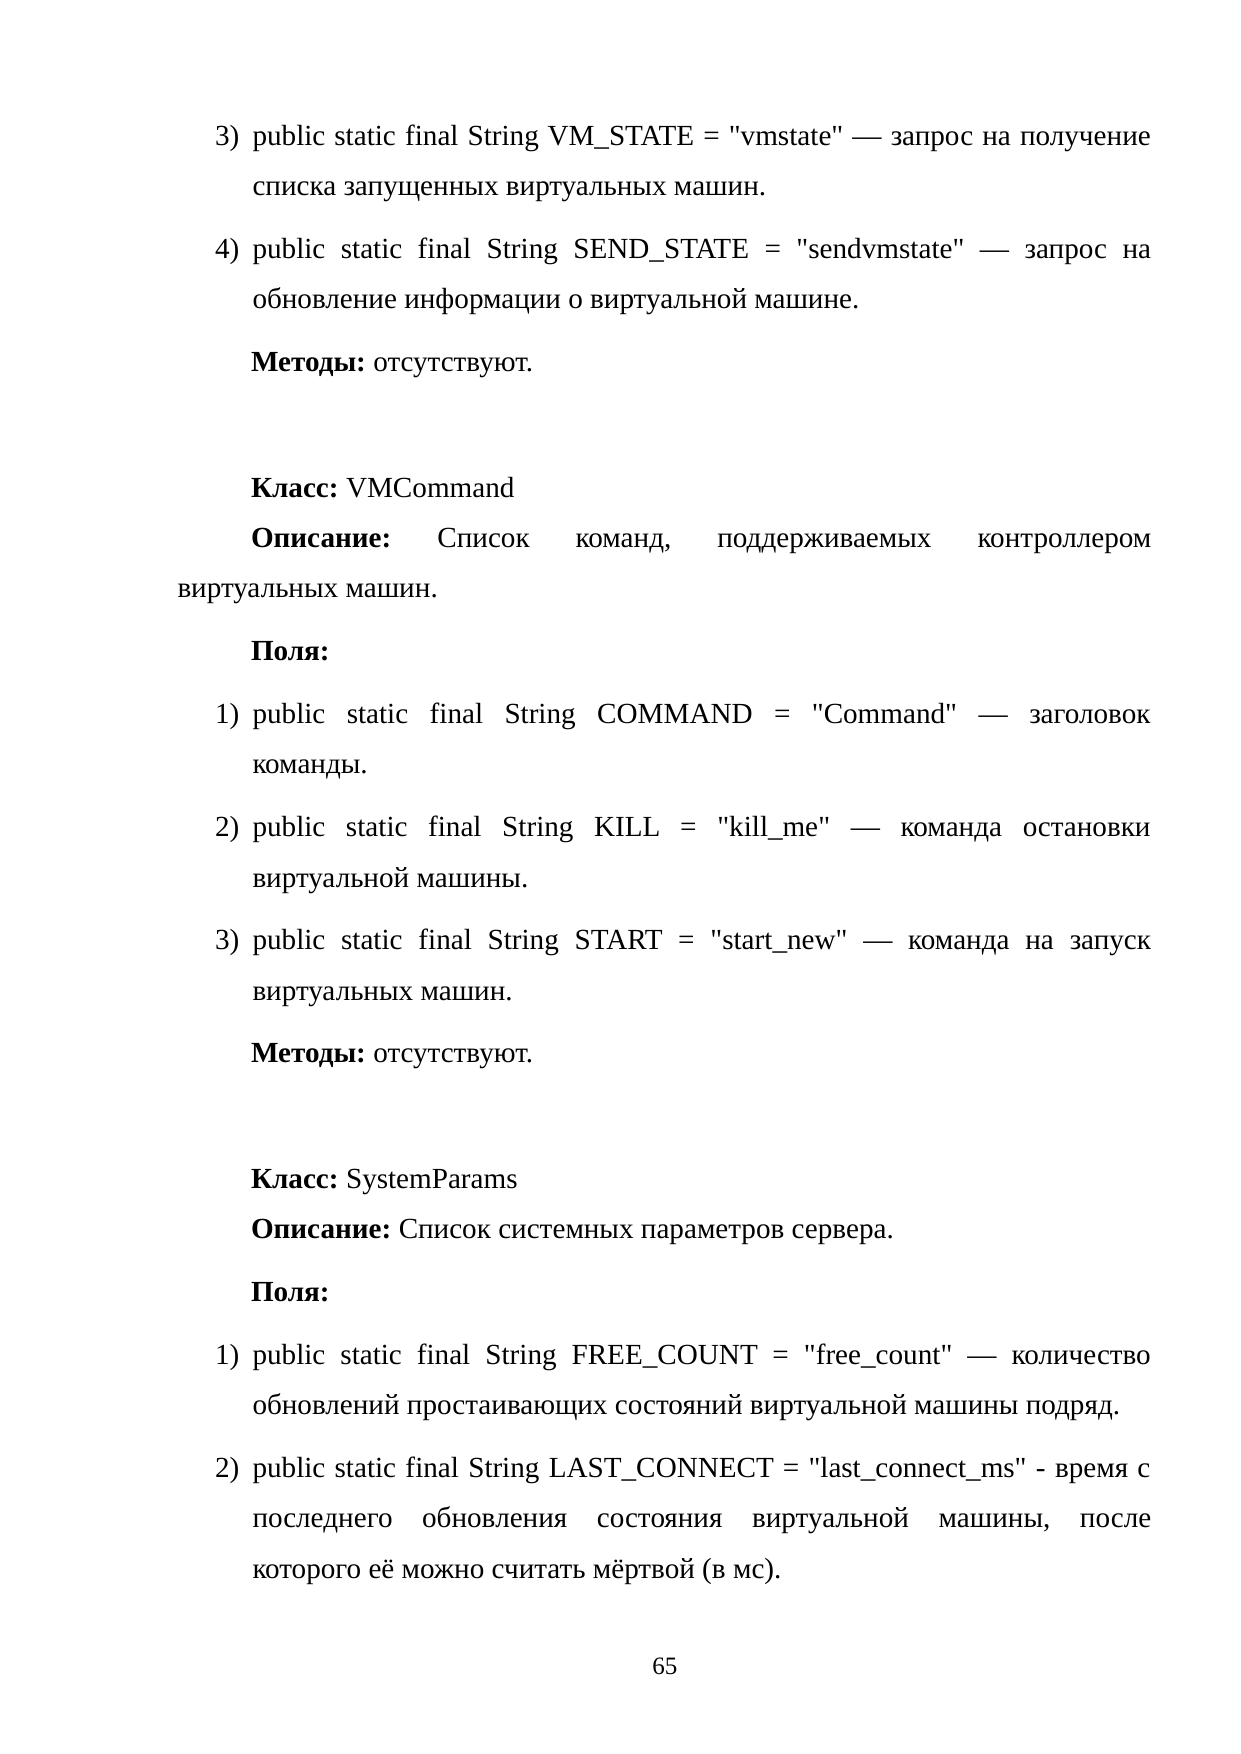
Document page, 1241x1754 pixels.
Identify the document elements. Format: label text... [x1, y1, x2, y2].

text Класс: VMCommand [177, 470, 1152, 503]
list public static final String SEND_STATE = "sendvmstate" — запрос на обновление информации о виртуальной машине. [215, 231, 1152, 315]
list public static final String KILL = "kill_me" — команда остановки виртуальной машины. [215, 809, 1152, 893]
list public static final String VM_STATE = "vmstate" — запрос на получение списка запущенных виртуальных машин. [215, 118, 1152, 202]
text Описание: Список команд, поддерживаемых контроллером виртуальных машин. [177, 520, 1152, 604]
text Описание: Список системных параметров сервера. [177, 1212, 1152, 1245]
text Поля: [177, 633, 1152, 667]
list public static final String START = "start_new" — команда на запуск виртуальных машин. [215, 922, 1152, 1006]
text Методы: отсутствуют. [177, 1036, 1152, 1069]
text Поля: [177, 1274, 1152, 1308]
text Класс: SystemParams [177, 1161, 1152, 1195]
list public static final String LAST_CONNECT = "last_connect_ms" - время с последнего обновления состояния виртуальной машины, после которого её можно считать мёртвой (в мс). [215, 1450, 1152, 1584]
list public static final String FREE_COUNT = "free_count" — количество обновлений простаивающих состояний виртуальной машины подряд. [215, 1337, 1152, 1421]
text Методы: отсутствуют. [177, 344, 1152, 378]
list public static final String COMMAND = "Command" — заголовок команды. [215, 696, 1152, 780]
